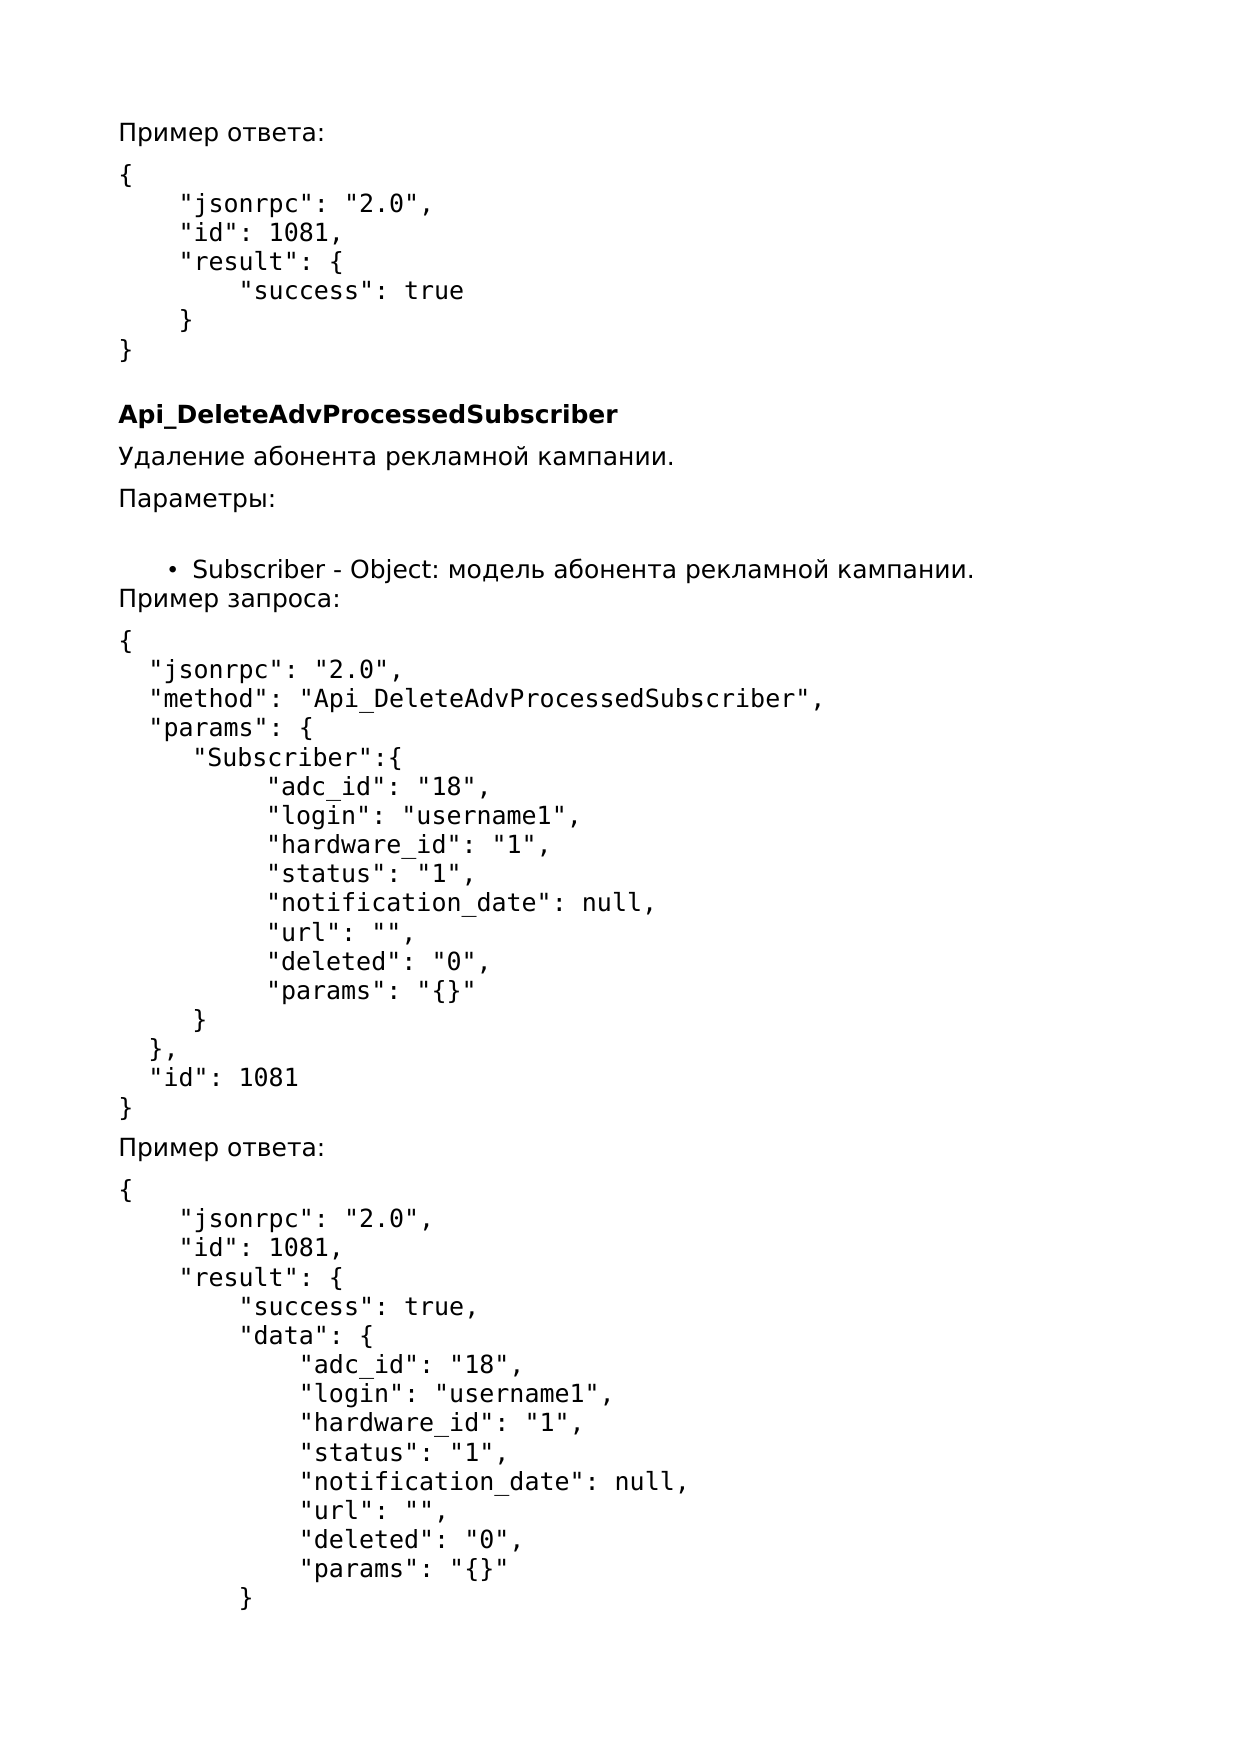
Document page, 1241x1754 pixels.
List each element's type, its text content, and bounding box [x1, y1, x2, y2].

text Пример ответа: [118, 118, 1122, 147]
subtitle Api_DeleteAdvProcessedSubscriber [118, 401, 1122, 430]
text Пример ответа: [118, 1134, 1122, 1163]
text Пример запроса: [118, 584, 1122, 613]
text { "jsonrpc": "2.0", "id": 1081, "result": { "success": true, "data": { "adc_id": "18", "login": "username1", "hardware_id": "1", "status": "1", "notification_date": null, "url": "", "deleted": "0", "params": "{}" } [118, 1175, 1122, 1613]
text { "jsonrpc": "2.0", "id": 1081, "result": { "success": true } } [118, 160, 1122, 364]
text Параметры: [118, 484, 1122, 513]
list Subscriber - Object: модель абонента рекламной кампании. [177, 555, 1122, 584]
text { "jsonrpc": "2.0", "method": "Api_DeleteAdvProcessedSubscriber", "params": { "Subscriber":{ "adc_id": "18", "login": "username1", "hardware_id": "1", "status": "1", "notification_date": null, "url": "", "deleted": "0", "params": "{}" } }, "id": 1081 } [118, 626, 1122, 1122]
text Удаление абонента рекламной кампании. [118, 442, 1122, 472]
